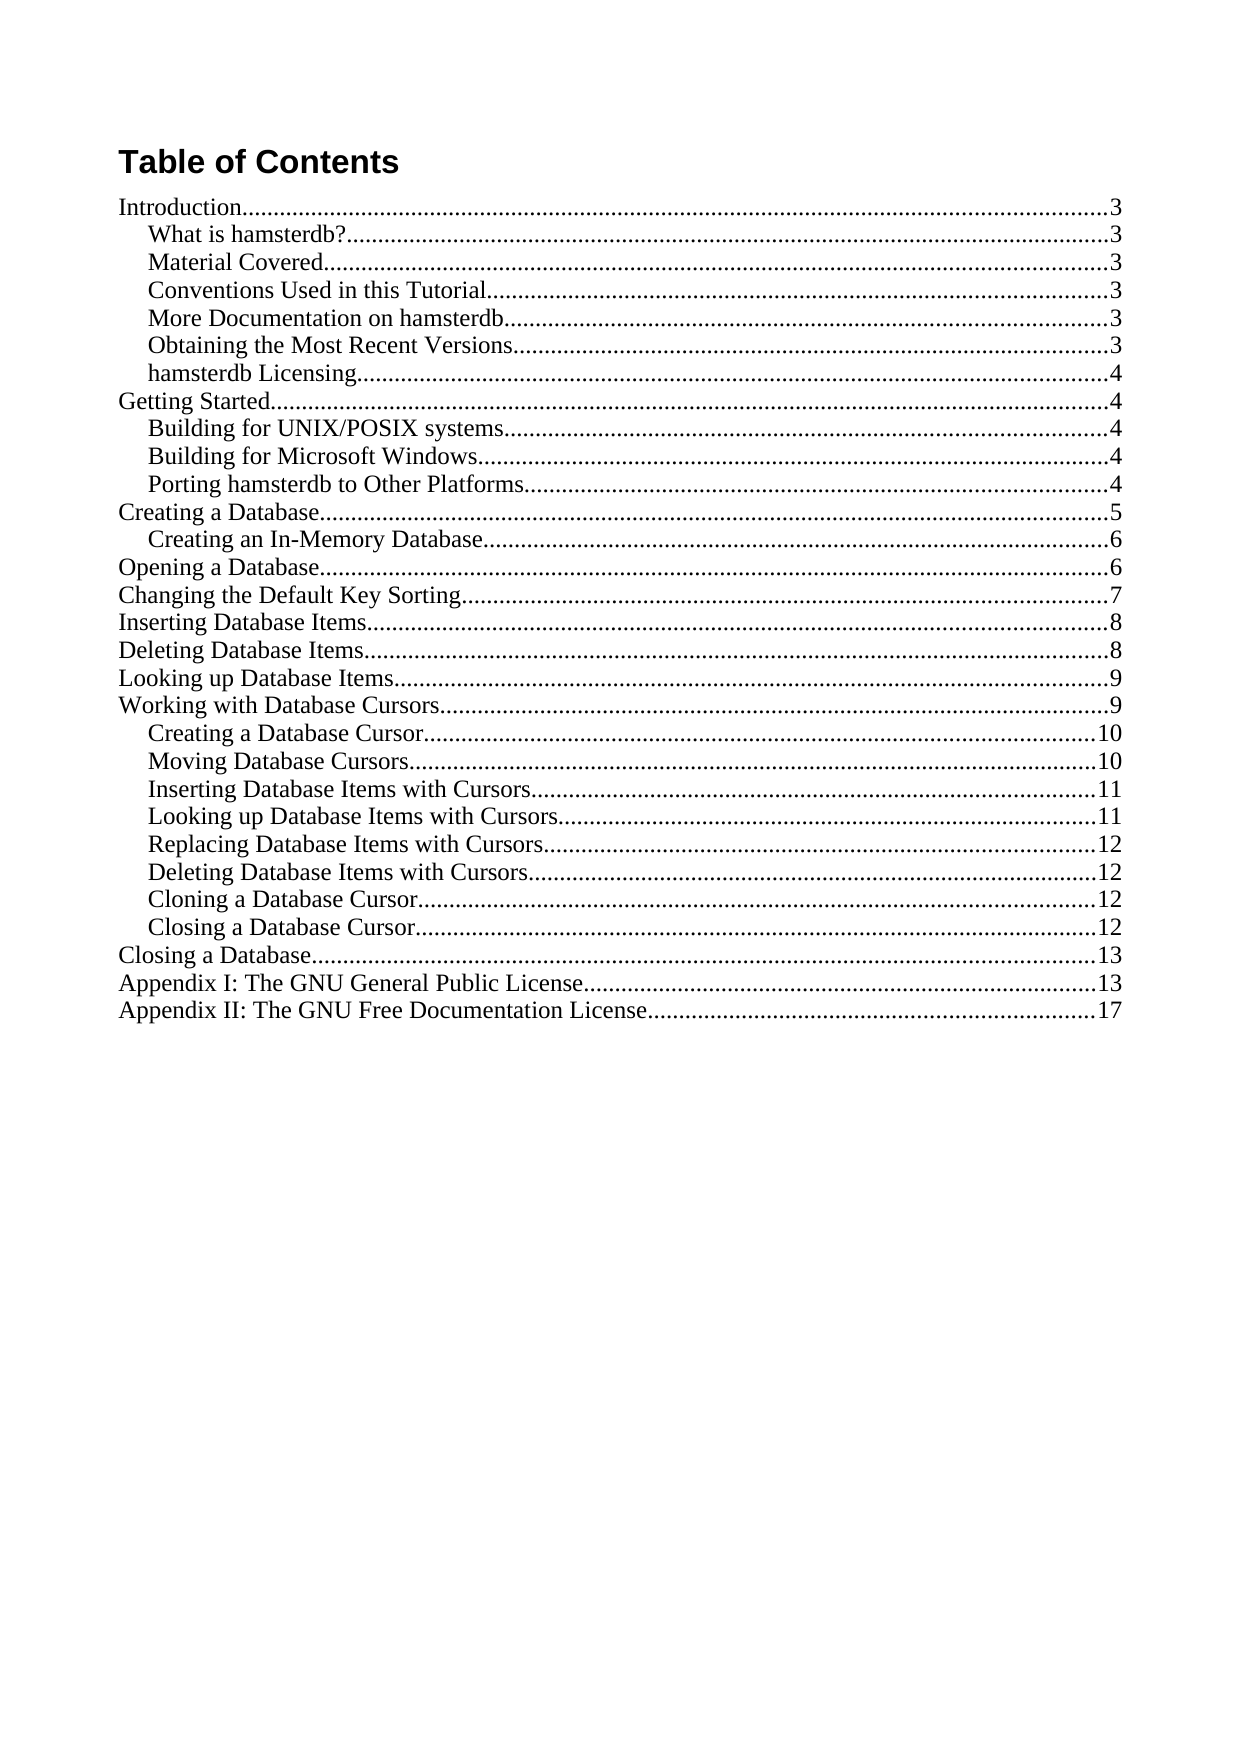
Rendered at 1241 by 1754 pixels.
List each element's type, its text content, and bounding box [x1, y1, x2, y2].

text hamsterdb Licensing 4 [148, 359, 1122, 387]
text Building for UNIX/POSIX systems 4 [148, 414, 1122, 442]
text Obtaining the Most Recent Versions 3 [148, 331, 1122, 359]
text Closing a Database Cursor 12 [148, 913, 1122, 941]
text What is hamsterdb? 3 [148, 221, 1122, 248]
text Moving Database Cursors 10 [148, 747, 1122, 775]
text Conventions Used in this Tutorial 3 [148, 276, 1122, 304]
text Cloning a Database Cursor 12 [148, 886, 1122, 913]
text More Documentation on hamsterdb 3 [148, 304, 1122, 331]
text Introduction 3 [118, 193, 1122, 221]
text Deleting Database Items 8 [118, 636, 1122, 664]
text Replacing Database Items with Cursors 12 [148, 830, 1122, 858]
text Appendix I: The GNU General Public License 13 [118, 969, 1122, 996]
text Inserting Database Items with Cursors 11 [148, 775, 1122, 802]
text Inserting Database Items 8 [118, 608, 1122, 636]
text Creating an In-Memory Database 6 [148, 525, 1122, 553]
text Building for Microsoft Windows 4 [148, 442, 1122, 470]
text Appendix II: The GNU Free Documentation License 17 [118, 996, 1122, 1024]
text Opening a Database 6 [118, 553, 1122, 581]
text Creating a Database 5 [118, 498, 1122, 525]
text Porting hamsterdb to Other Platforms 4 [148, 470, 1122, 498]
text Looking up Database Items with Cursors 11 [148, 802, 1122, 830]
text Looking up Database Items 9 [118, 664, 1122, 692]
text Material Covered 3 [148, 248, 1122, 276]
text Creating a Database Cursor 10 [148, 719, 1122, 747]
text Changing the Default Key Sorting 7 [118, 581, 1122, 608]
text Getting Started 4 [118, 387, 1122, 414]
text Deleting Database Items with Cursors 12 [148, 858, 1122, 886]
text Working with Database Cursors 9 [118, 692, 1122, 719]
text Closing a Database 13 [118, 941, 1122, 969]
subtitle Table of Contents [118, 143, 1122, 180]
